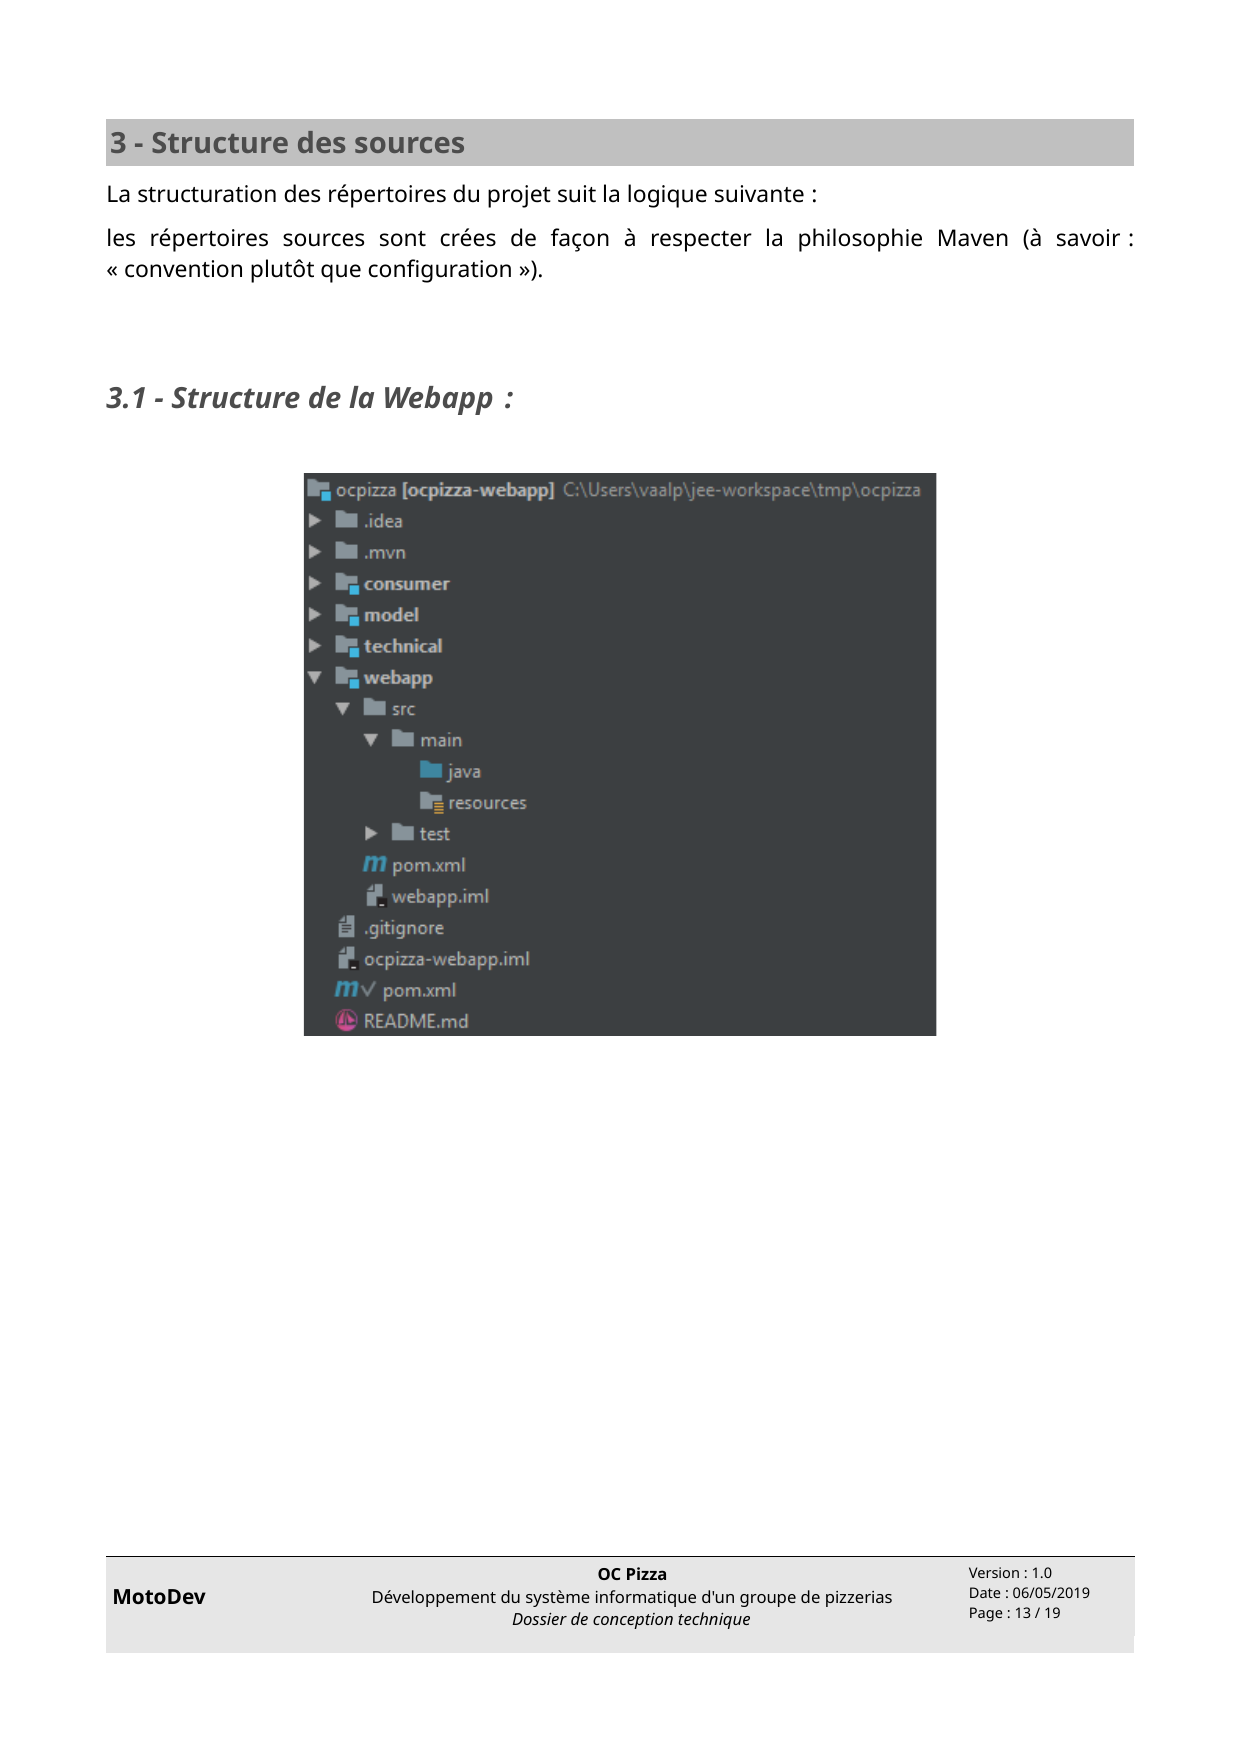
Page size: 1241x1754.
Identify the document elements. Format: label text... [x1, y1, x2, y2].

subtitle Structure des sources [107, 120, 1133, 165]
text les répertoires sources sont crées de façon à respecter la philosophie Maven (à savoir : « convention plutôt que configuration »). [106, 222, 1134, 284]
subtitle Structure de la Webapp : [106, 377, 1134, 417]
picture [303, 473, 937, 1036]
text La structuration des répertoires du projet suit la logique suivante : [106, 178, 1134, 209]
